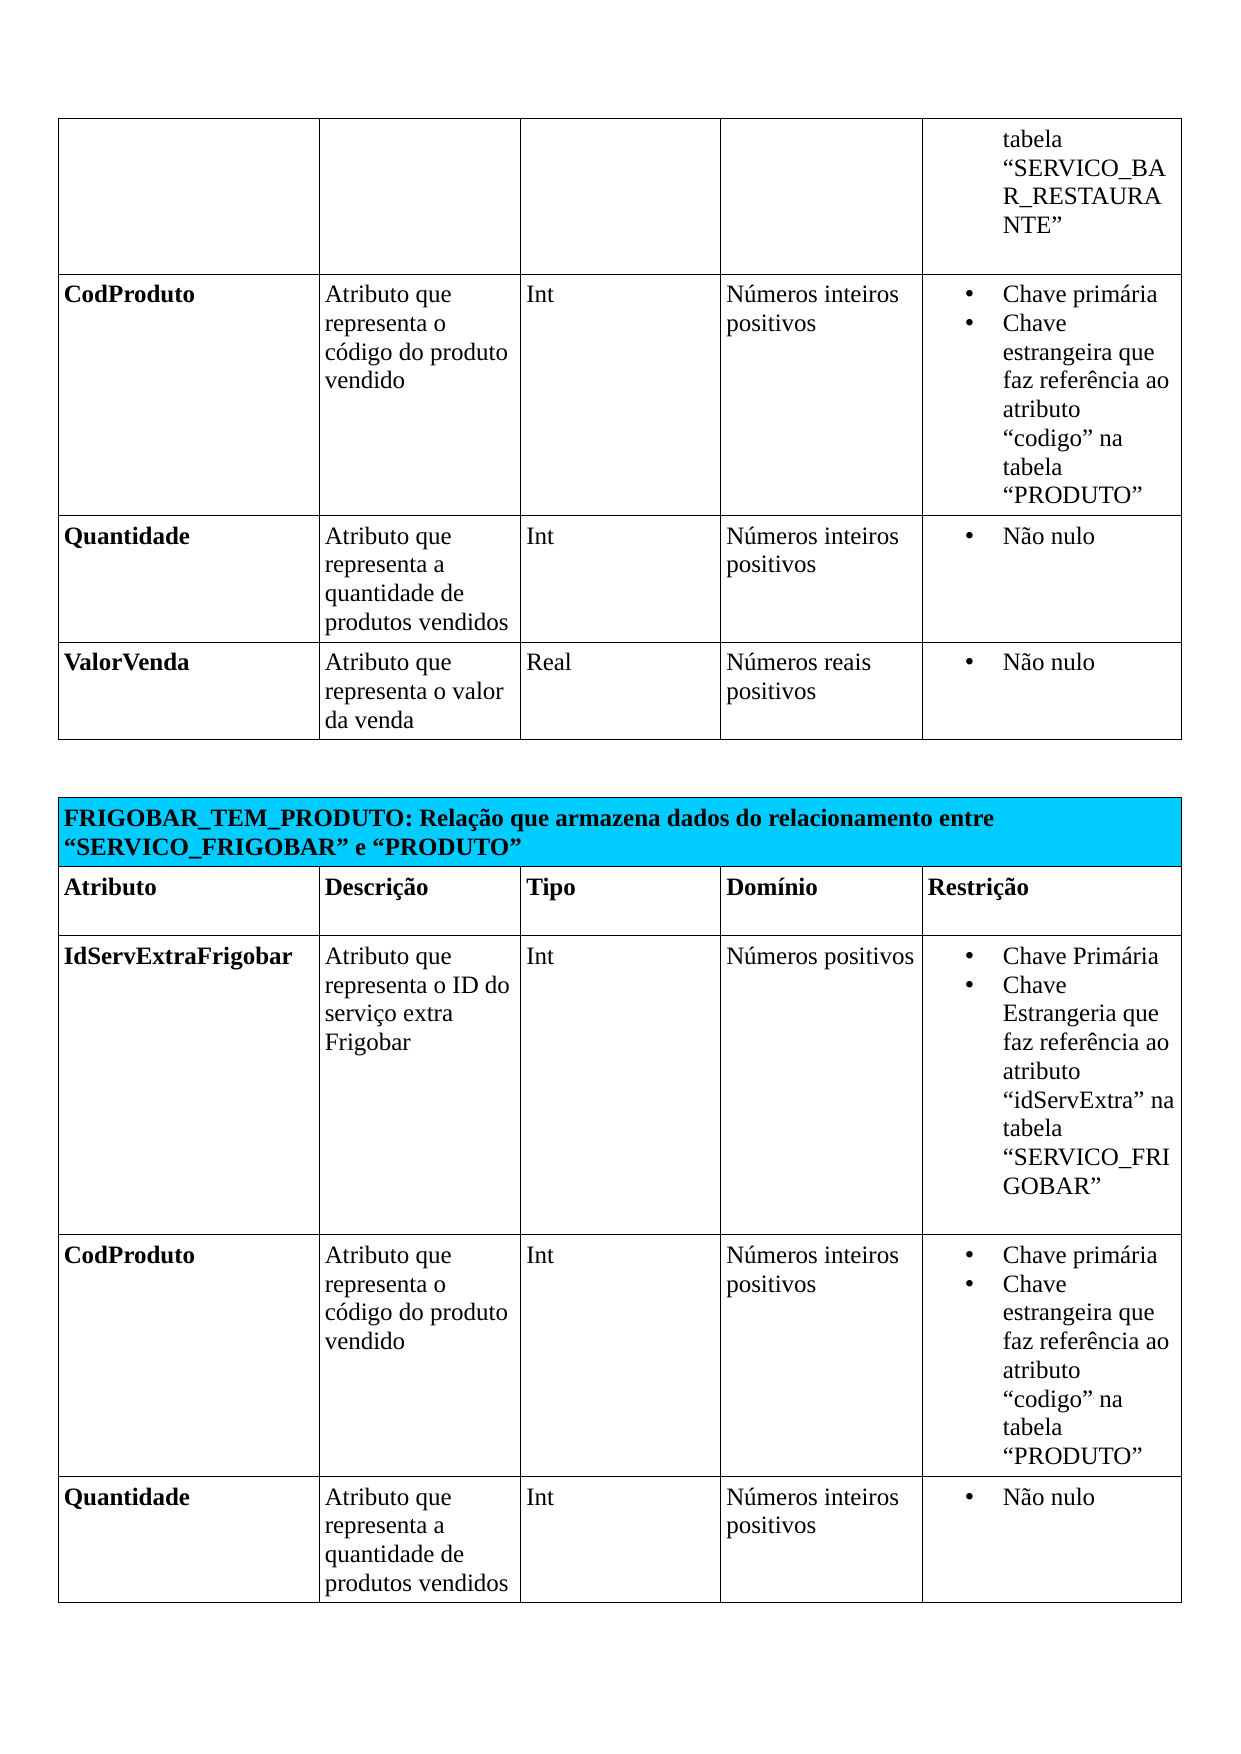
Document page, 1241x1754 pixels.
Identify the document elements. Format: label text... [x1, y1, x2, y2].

table_cell Chave primária Chave estrangeira que faz referência ao atributo “codigo” na tabela “PRODUTO” [923, 275, 1181, 515]
table_cell [59, 119, 319, 273]
table_cell Chave primária Chave estrangeira que faz referência ao atributo “codigo” na tabela “PRODUTO” [923, 1235, 1181, 1476]
table_cell Não nulo [923, 516, 1181, 642]
table_cell Domínio [721, 867, 922, 935]
table_cell [320, 119, 520, 273]
table_cell Atributo que representa o código do produto vendido [320, 1235, 520, 1476]
table_cell [721, 119, 922, 273]
table_cell Não nulo [923, 643, 1181, 739]
table_cell Chave Primária Chave Estrangeria que faz referência ao atributo “idServExtra” na tabela “SERVICO_FRIGOBAR” [923, 936, 1181, 1234]
table_cell Números inteiros positivos [721, 1477, 922, 1602]
table_cell Real [521, 643, 720, 739]
table_cell Não nulo [923, 1477, 1181, 1602]
table_cell Números positivos [721, 936, 922, 1234]
table_cell tabela “SERVICO_BAR_RESTAURANTE” [923, 119, 1181, 273]
table_cell IdServExtraFrigobar [59, 936, 319, 1234]
table_cell Atributo [59, 867, 319, 935]
table_cell Quantidade [59, 516, 319, 642]
table_cell Int [521, 936, 720, 1234]
table_cell ValorVenda [59, 643, 319, 739]
table_cell Int [521, 1477, 720, 1602]
table_cell [521, 119, 720, 273]
table_cell CodProduto [59, 1235, 319, 1476]
table_cell Restrição [923, 867, 1181, 935]
table_cell Int [521, 516, 720, 642]
table_cell Números inteiros positivos [721, 275, 922, 515]
table_cell Atributo que representa o código do produto vendido [320, 275, 520, 515]
table_cell CodProduto [59, 275, 319, 515]
table_cell Tipo [521, 867, 720, 935]
table_cell Int [521, 1235, 720, 1476]
table_cell Descrição [320, 867, 520, 935]
table_cell Int [521, 275, 720, 515]
table_cell Números inteiros positivos [721, 1235, 922, 1476]
table_cell Atributo que representa a quantidade de produtos vendidos [320, 516, 520, 642]
table_header FRIGOBAR_TEM_PRODUTO: Relação que armazena dados do relacionamento entre “SERVICO_FRIGOBAR” e “PRODUTO” [59, 798, 1181, 866]
table_cell Quantidade [59, 1477, 319, 1602]
table_cell Atributo que representa o ID do serviço extra Frigobar [320, 936, 520, 1234]
table_cell Números reais positivos [721, 643, 922, 739]
table_cell Números inteiros positivos [721, 516, 922, 642]
table_cell Atributo que representa a quantidade de produtos vendidos [320, 1477, 520, 1602]
table_cell Atributo que representa o valor da venda [320, 643, 520, 739]
